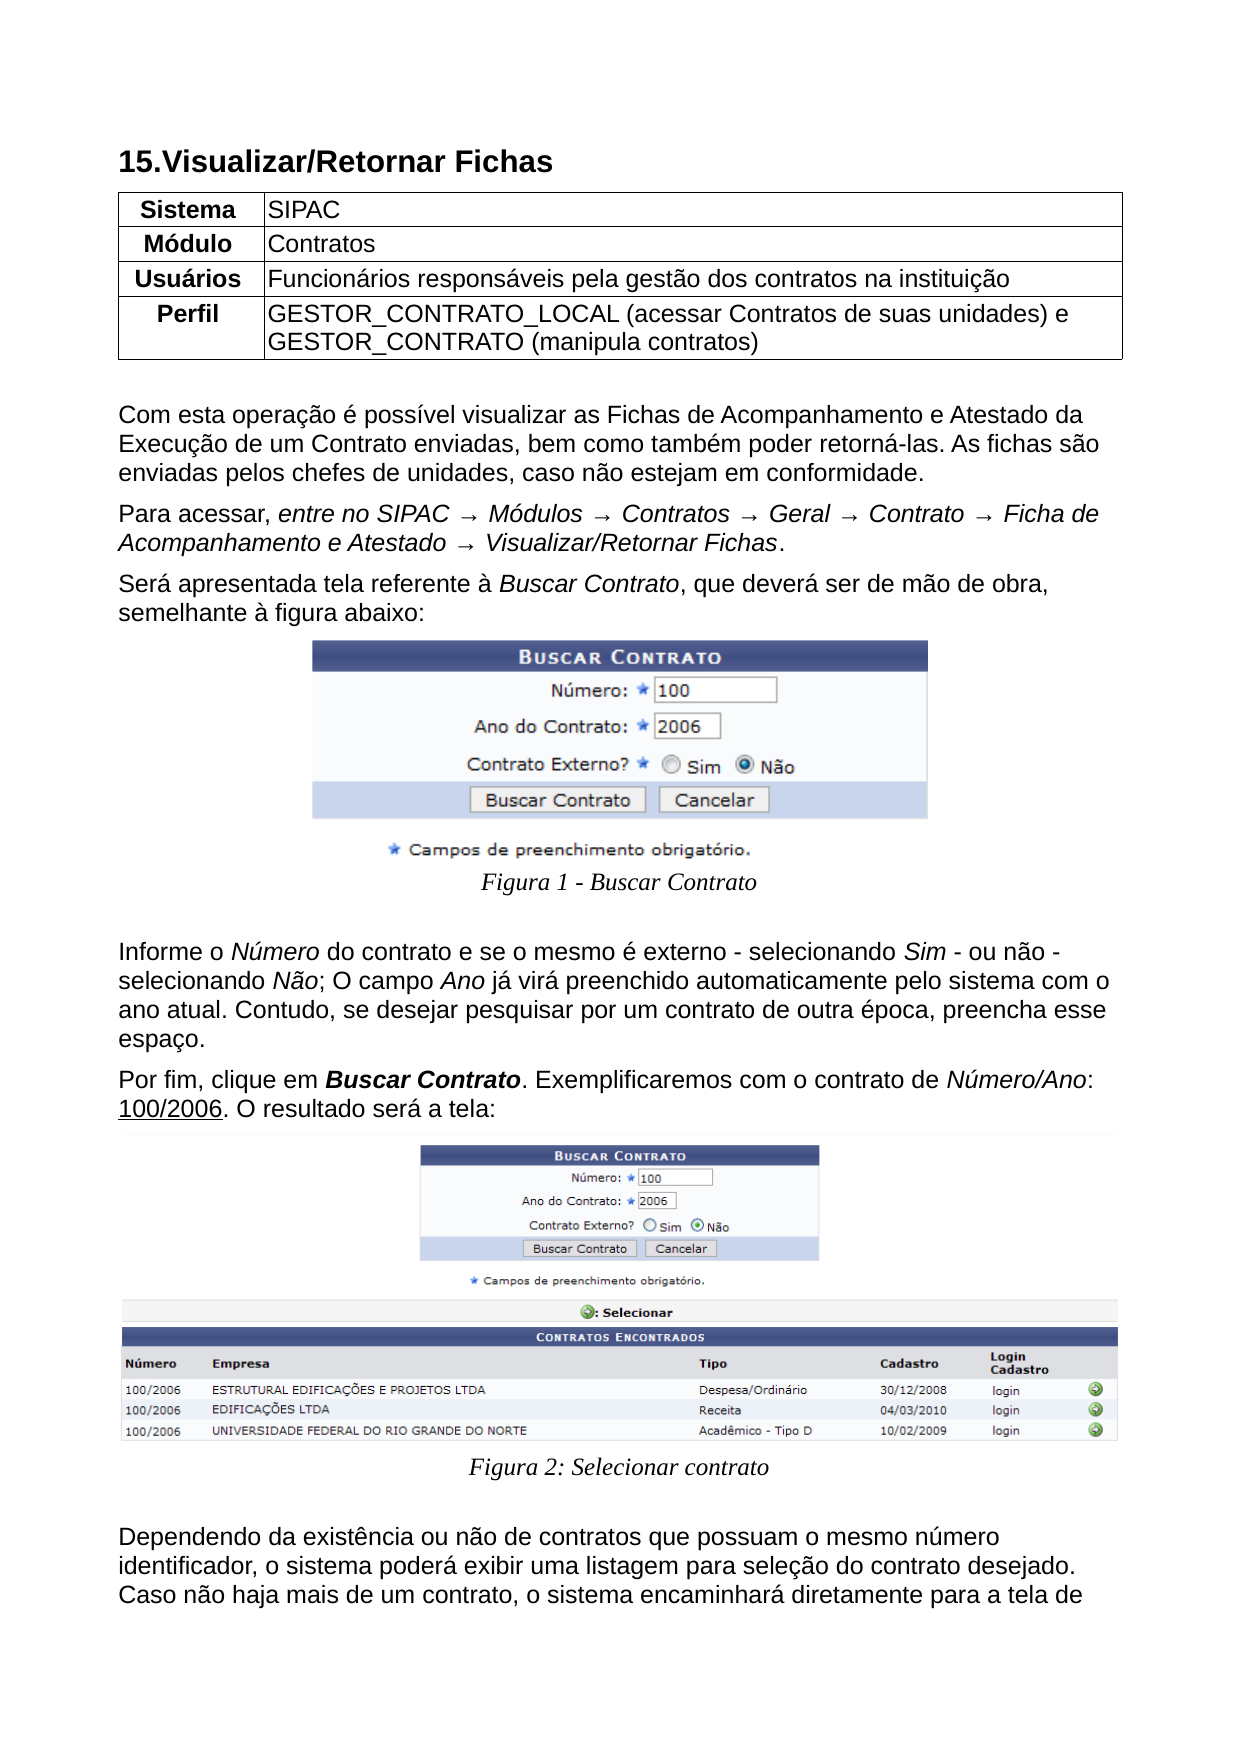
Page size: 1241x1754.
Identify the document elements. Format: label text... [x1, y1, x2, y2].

text Será apresentada tela referente à Buscar Contrato, que deverá ser de mão de obra, semelhante à figura abaixo: [118, 569, 1122, 627]
picture [312, 639, 928, 868]
table_cell Usuários [119, 262, 264, 296]
text Figura 2: Selecionar contrato [118, 1453, 1122, 1481]
table_header SIPAC [265, 193, 1122, 226]
picture [118, 1134, 1123, 1453]
table_cell GESTOR_CONTRATO_LOCAL (acessar Contratos de suas unidades) e GESTOR_CONTRATO (manipula contratos) [265, 297, 1122, 359]
text Com esta operação é possível visualizar as Fichas de Acompanhamento e Atestado da Execução de um Contrato enviadas, bem como também poder retorná-las. As fichas são enviadas pelos chefes de unidades, caso não estejam em conformidade. [118, 400, 1122, 487]
table_cell Perfil [119, 297, 264, 359]
text Figura 1 - Buscar Contrato [312, 868, 928, 896]
table_cell Módulo [119, 227, 264, 261]
text Para acessar, entre no SIPAC → Módulos → Contratos → Geral → Contrato → Ficha de Acompanhamento e Atestado → Visualizar/Retornar Fichas. [118, 499, 1122, 557]
table_header Sistema [119, 193, 264, 226]
table_cell Funcionários responsáveis pela gestão dos contratos na instituição [265, 262, 1122, 296]
table_cell Contratos [265, 227, 1122, 261]
text Informe o Número do contrato e se o mesmo é externo - selecionando Sim - ou não - selecionando Não; O campo Ano já virá preenchido automaticamente pelo sistema com o ano atual. Contudo, se desejar pesquisar por um contrato de outra época, preencha esse espaço. [118, 937, 1122, 1052]
text Dependendo da existência ou não de contratos que possuam o mesmo número identificador, o sistema poderá exibir uma listagem para seleção do contrato desejado. Caso não haja mais de um contrato, o sistema encaminhará diretamente para a tela de [118, 1522, 1122, 1608]
text Por fim, clique em Buscar Contrato. Exemplificaremos com o contrato de Número/Ano: 100/2006. O resultado será a tela: [118, 1065, 1122, 1122]
subtitle 15.Visualizar/Retornar Fichas [118, 143, 1122, 179]
